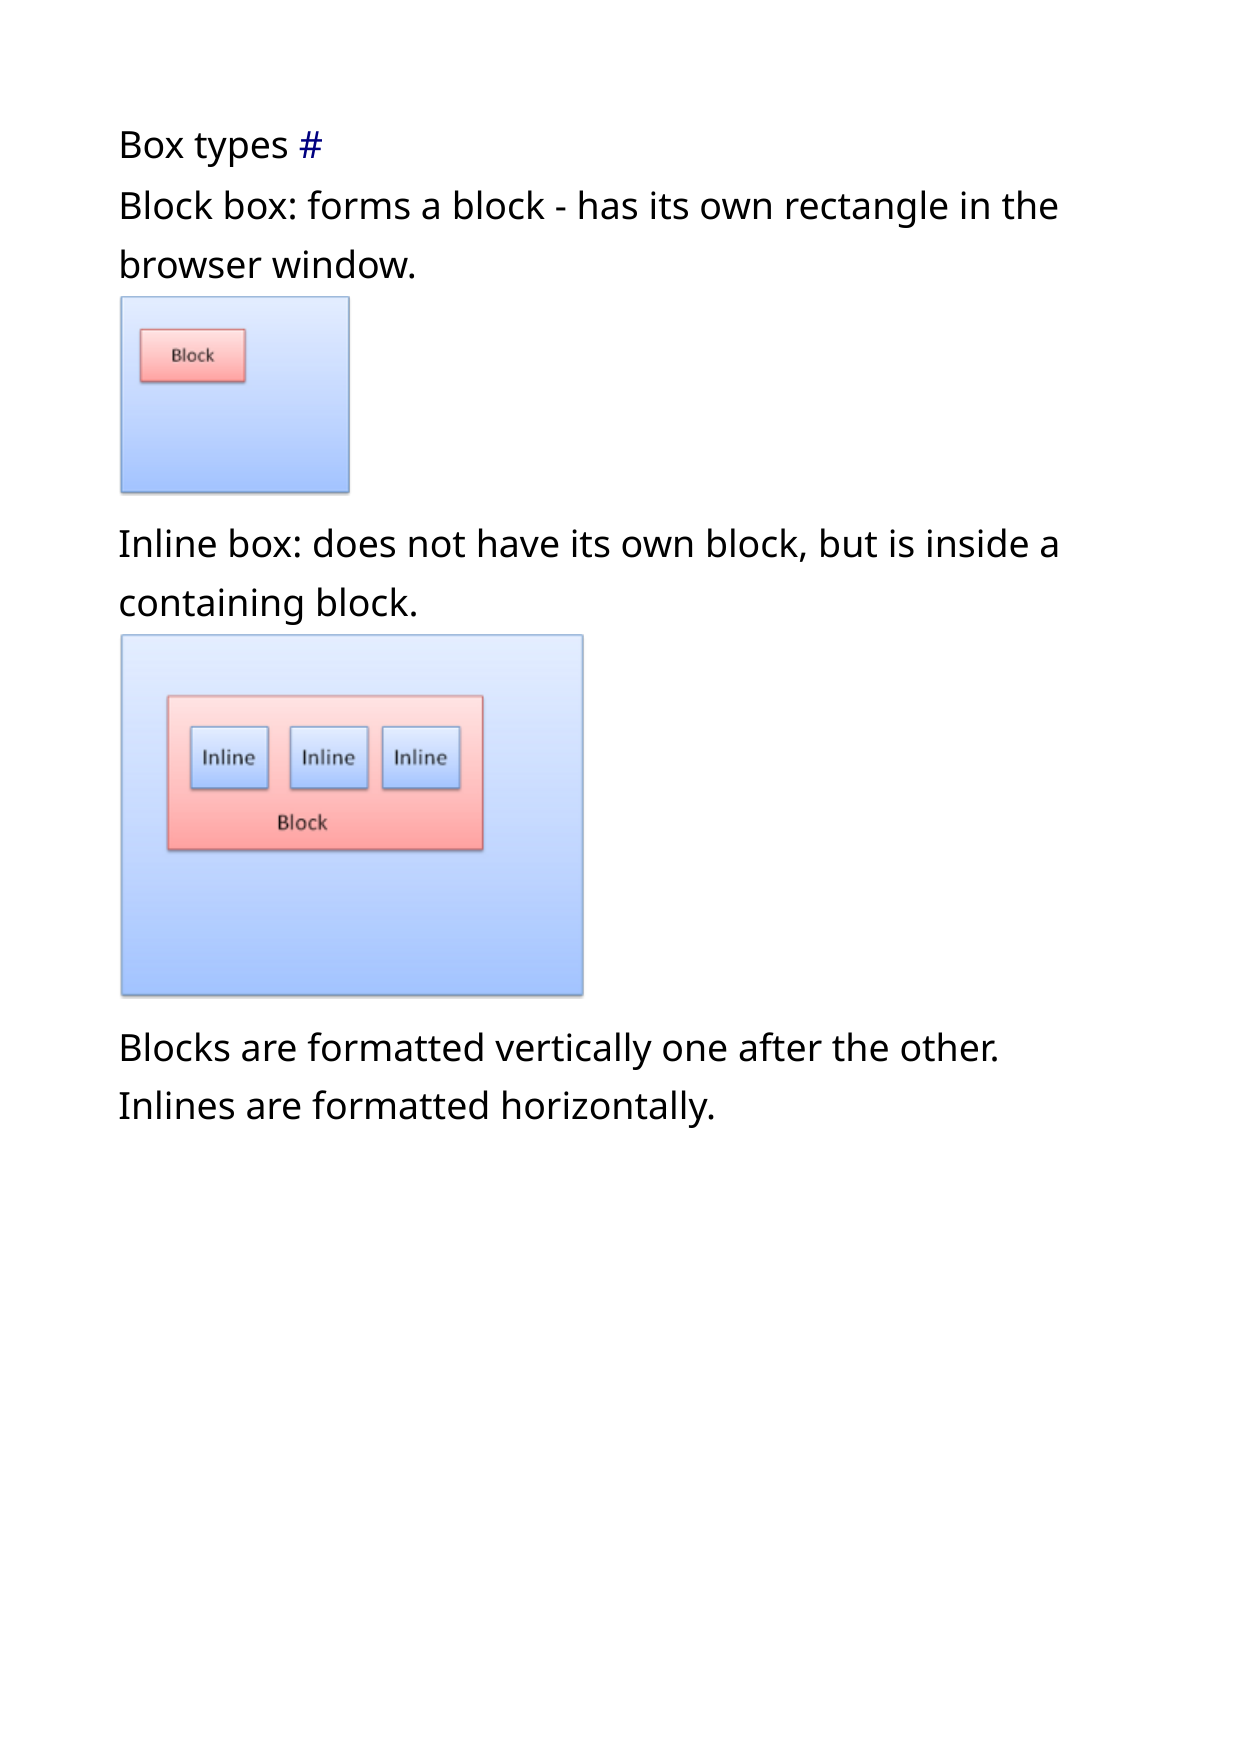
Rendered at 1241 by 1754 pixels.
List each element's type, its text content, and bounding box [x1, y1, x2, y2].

text Blocks are formatted vertically one after the other. Inlines are formatted horizontally. [118, 1021, 1122, 1131]
picture [118, 296, 353, 496]
subtitle Box types # [118, 118, 1122, 169]
text Block box: forms a block - has its own rectangle in the browser window. [118, 179, 1122, 289]
picture [118, 634, 587, 999]
text Inline box: does not have its own block, but is inside a containing block. [118, 517, 1122, 627]
